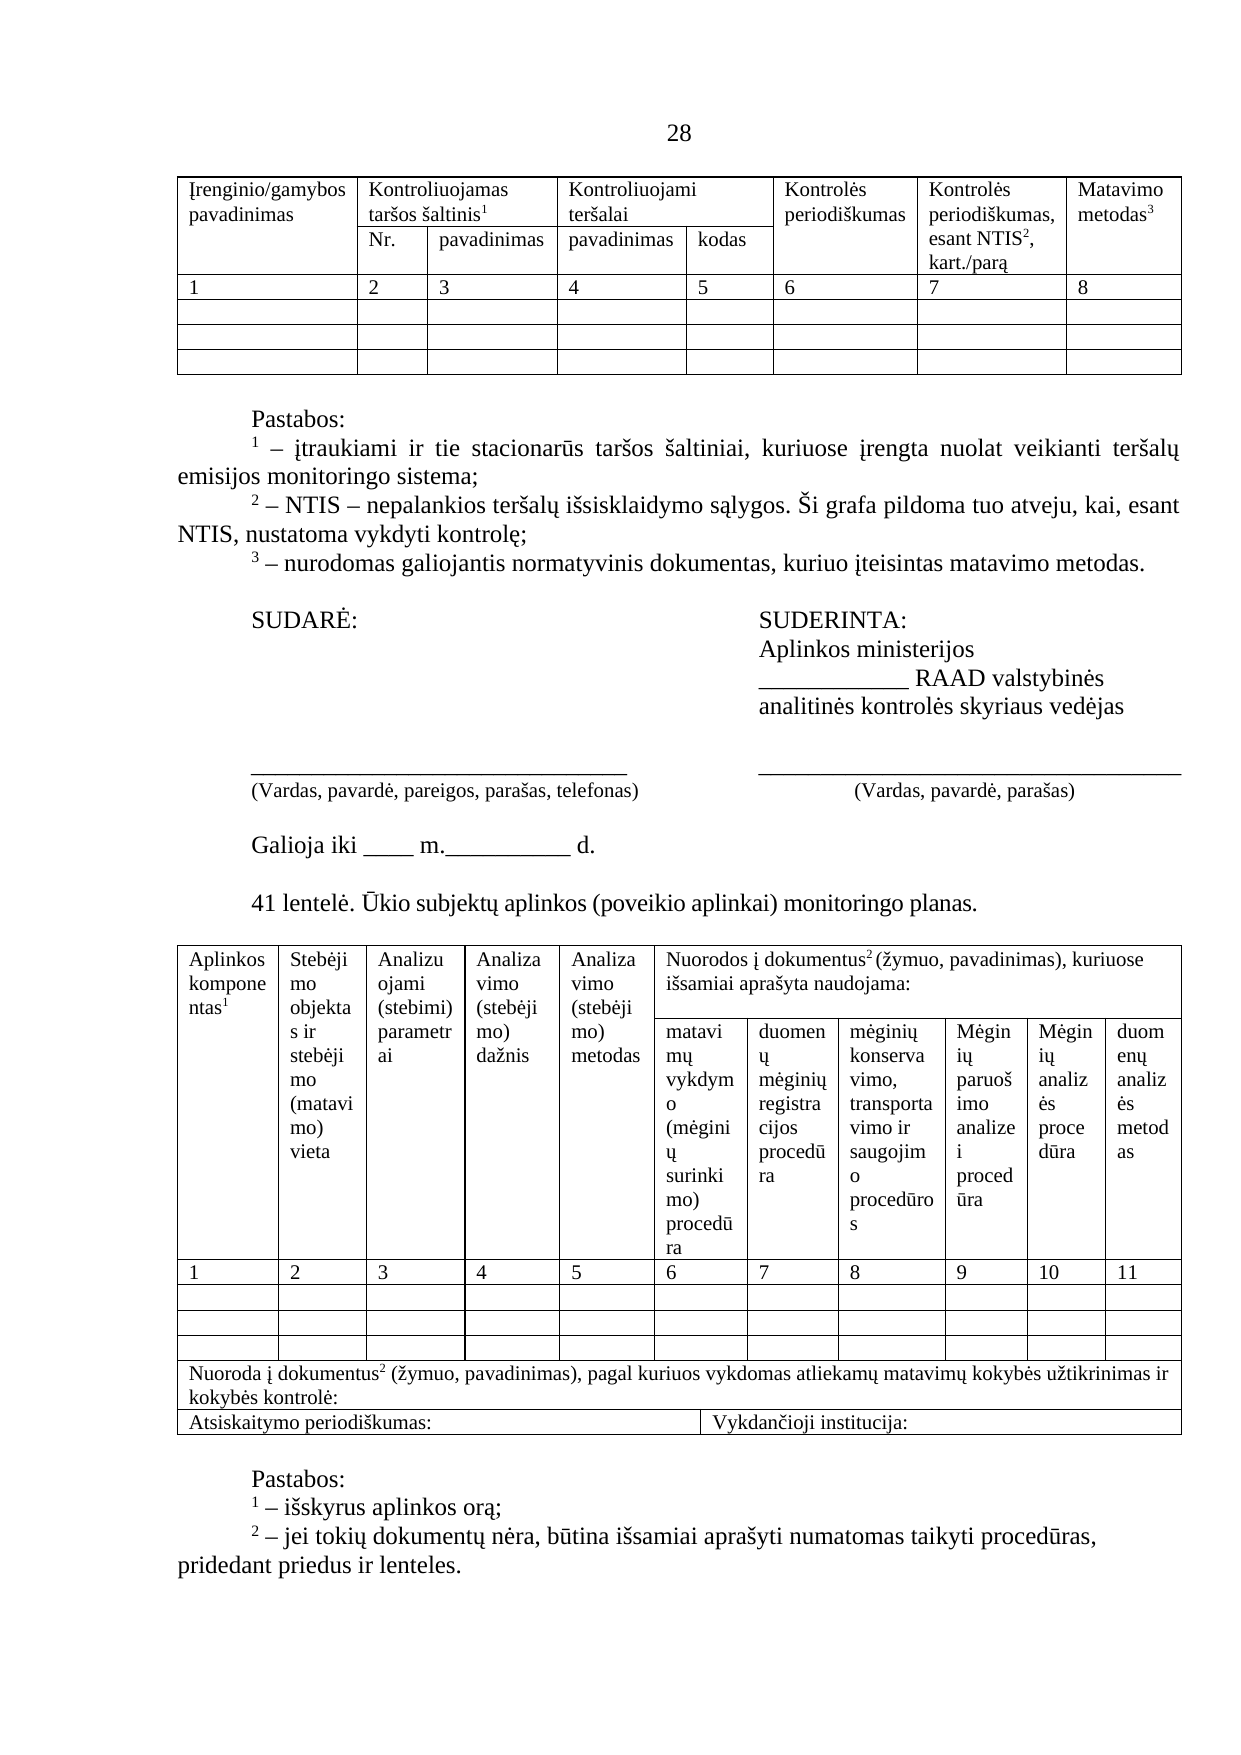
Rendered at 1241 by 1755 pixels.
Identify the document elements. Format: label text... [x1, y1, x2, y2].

table_cell Vykdančioji institucija: [701, 1410, 1181, 1434]
table_cell [1067, 350, 1181, 374]
table_cell 6 [655, 1260, 747, 1284]
table_cell 10 [1028, 1260, 1105, 1284]
table_cell [918, 300, 1066, 324]
table_header Analizavimo (stebėjimo) dažnis [466, 946, 559, 1259]
text (Vardas, pavardė, pareigos, parašas, telefonas) (Vardas, pavardė, parašas) [177, 778, 1181, 802]
table_header Analizavimo (stebėjimo) metodas [560, 946, 654, 1259]
table_cell 2 [279, 1260, 366, 1284]
table_cell [774, 325, 917, 349]
table_cell [1067, 300, 1181, 324]
table_cell [358, 350, 427, 374]
table_cell [367, 1311, 464, 1334]
text Pastabos: [177, 404, 1181, 433]
table_cell 11 [1106, 1260, 1181, 1284]
table_cell [560, 1285, 654, 1309]
table_cell matavimų vykdymo (mėginių surinkimo) procedūra [655, 1019, 747, 1259]
text 3 – nurodomas galiojantis normatyvinis dokumentas, kuriuo įteisintas matavimo metodas. [177, 548, 1181, 576]
text 2 – jei tokių dokumentų nėra, būtina išsamiai aprašyti numatomas taikyti procedūras, pridedant priedus ir lenteles. [177, 1521, 1181, 1579]
table_cell [918, 350, 1066, 374]
table_cell [178, 1285, 278, 1309]
table_cell [178, 350, 357, 374]
table_cell [839, 1336, 945, 1360]
table_cell [774, 350, 917, 374]
table_cell [279, 1285, 366, 1309]
table_cell 8 [839, 1260, 945, 1284]
table_cell [558, 300, 686, 324]
table_cell [687, 325, 773, 349]
table_header Kontroliuojamas taršos šaltinis1 [358, 178, 557, 226]
table_cell [1106, 1311, 1181, 1334]
table_cell [178, 1311, 278, 1334]
table_cell [279, 1311, 366, 1334]
table_cell Atsiskaitymo periodiškumas: [178, 1410, 700, 1434]
table_header Analizuojami (stebimi) parametrai [367, 946, 464, 1259]
table_cell [687, 300, 773, 324]
table_cell 4 [558, 275, 686, 299]
table_cell [178, 300, 357, 324]
table_cell [1028, 1311, 1105, 1334]
table_header Kontrolės periodiškumas, esant NTIS2, kart./parą [918, 178, 1066, 274]
table_cell [558, 350, 686, 374]
table_cell [839, 1285, 945, 1309]
text ____________ RAAD valstybinės [177, 663, 1181, 691]
table_cell [748, 1311, 838, 1334]
table_cell mėginių konservavimo, transportavimo ir saugojimo procedūros [839, 1019, 945, 1259]
table_header Kontrolės periodiškumas [774, 178, 917, 274]
text 1 – išskyrus aplinkos orą; [177, 1492, 1181, 1521]
text analitinės kontrolės skyriaus vedėjas [177, 691, 1181, 720]
table_cell [1028, 1285, 1105, 1309]
table_header Matavimo metodas3 [1067, 178, 1181, 274]
table_cell [367, 1285, 464, 1309]
table_cell [1028, 1336, 1105, 1360]
table_cell [946, 1336, 1027, 1360]
table_header Įrenginio/gamybos pavadinimas [178, 178, 357, 274]
text Galioja iki ____ m.__________ d. [177, 830, 1181, 859]
table_cell Mėginių paruošimo analizei procedūra [946, 1019, 1027, 1259]
text 1 – įtraukiami ir tie stacionarūs taršos šaltiniai, kuriuose įrengta nuolat veikianti teršalų emisijos monitoringo sistema; [177, 433, 1181, 490]
table_cell Nr. [358, 227, 427, 274]
table_cell 3 [428, 275, 557, 299]
table_cell 9 [946, 1260, 1027, 1284]
table_cell Mėginių analizės procedūra [1028, 1019, 1105, 1259]
table_cell [655, 1285, 747, 1309]
table_cell [558, 325, 686, 349]
table_cell [367, 1336, 464, 1360]
table_cell [918, 325, 1066, 349]
table_cell [178, 1336, 278, 1360]
table_cell 2 [358, 275, 427, 299]
table_cell [748, 1336, 838, 1360]
table_cell [687, 350, 773, 374]
text SUDARĖ: SUDERINTA: [177, 605, 1181, 634]
table_cell [946, 1311, 1027, 1334]
table_header Aplinkos komponentas1 [178, 946, 278, 1259]
table_cell [748, 1285, 838, 1309]
table_cell 5 [560, 1260, 654, 1284]
text 41 lentelė. Ūkio subjektų aplinkos (poveikio aplinkai) monitoringo planas. [177, 888, 1181, 917]
table_cell pavadinimas [428, 227, 557, 274]
table_cell pavadinimas [558, 227, 686, 274]
table_cell 3 [367, 1260, 464, 1284]
table_cell 6 [774, 275, 917, 299]
table_cell Nuoroda į dokumentus2 (žymuo, pavadinimas), pagal kuriuos vykdomas atliekamų matavimų kokybės užtikrinimas ir kokybės kontrolė: [178, 1361, 1181, 1409]
table_cell [1106, 1285, 1181, 1309]
text 2 – NTIS – nepalankios teršalų išsisklaidymo sąlygos. Ši grafa pildoma tuo atveju, kai, esant NTIS, nustatoma vykdyti kontrolę; [177, 490, 1181, 548]
table_cell [1067, 325, 1181, 349]
table_cell 8 [1067, 275, 1181, 299]
table_cell [428, 300, 557, 324]
table_cell [1106, 1336, 1181, 1360]
table_cell 4 [466, 1260, 559, 1284]
table_cell [655, 1311, 747, 1334]
table_cell 7 [918, 275, 1066, 299]
table_cell [560, 1311, 654, 1334]
table_cell [358, 300, 427, 324]
table_cell [466, 1336, 559, 1360]
table_cell 1 [178, 1260, 278, 1284]
table_cell duomenų analizės metodas [1106, 1019, 1181, 1259]
table_cell [560, 1336, 654, 1360]
table_cell [428, 325, 557, 349]
table_cell duomenų mėginių registracijos procedūra [748, 1019, 838, 1259]
table_cell kodas [687, 227, 773, 274]
table_cell [358, 325, 427, 349]
table_cell [466, 1311, 559, 1334]
table_cell 1 [178, 275, 357, 299]
text Pastabos: [177, 1464, 1181, 1492]
text Aplinkos ministerijos [177, 634, 1181, 663]
table_cell 5 [687, 275, 773, 299]
table_cell [839, 1311, 945, 1334]
table_cell [178, 325, 357, 349]
table_cell [428, 350, 557, 374]
table_cell [466, 1285, 559, 1309]
table_header Kontroliuojami teršalai [558, 178, 773, 226]
table_cell [655, 1336, 747, 1360]
table_cell 7 [748, 1260, 838, 1284]
table_cell [946, 1285, 1027, 1309]
table_header Nuorodos į dokumentus2 (žymuo, pavadinimas), kuriuose išsamiai aprašyta naudojama: [655, 946, 1181, 1018]
table_cell [279, 1336, 366, 1360]
table_header Stebėjimo objektas ir stebėjimo (matavimo) vieta [279, 946, 366, 1259]
table_cell [774, 300, 917, 324]
